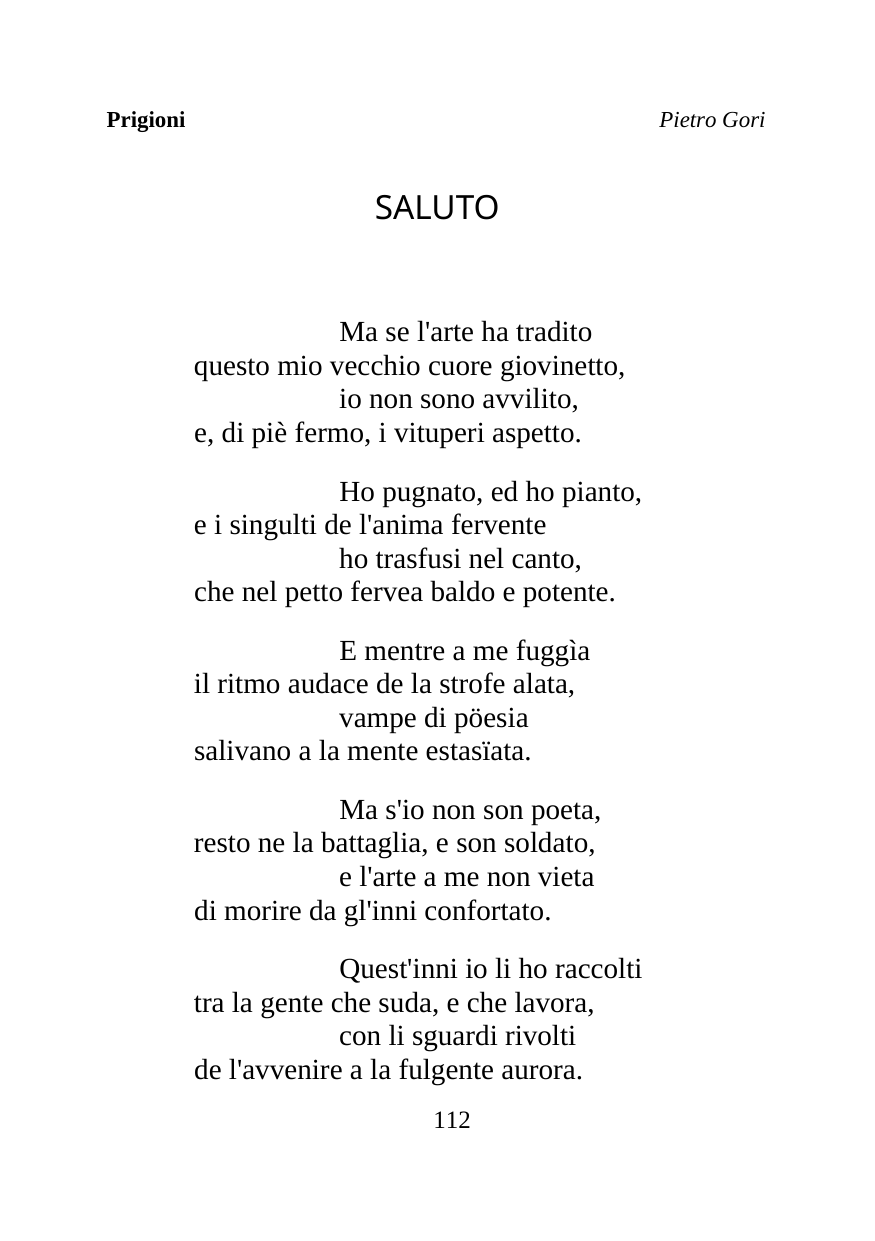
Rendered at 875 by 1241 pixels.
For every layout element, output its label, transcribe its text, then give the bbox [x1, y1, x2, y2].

text Quest'inni io li ho raccolti tra la gente che suda, e che lavora, [194, 951, 768, 1018]
text Ho pugnato, ed ho pianto, e i singulti de l'anima fervente [194, 474, 768, 541]
text E mentre a me fuggìa il ritmo audace de la strofe alata, [194, 633, 768, 700]
subtitle SALUTO [106, 184, 768, 229]
text e l'arte a me non vieta di morire da gl'inni confortato. [194, 859, 768, 926]
text io non sono avvilito, e, di piè fermo, i vituperi aspetto. [194, 382, 768, 449]
text ho trasfusi nel canto, che nel petto fervea baldo e potente. [194, 541, 768, 608]
text con li sguardi rivolti de l'avvenire a la fulgente aurora. [194, 1018, 768, 1085]
text Ma se l'arte ha tradito questo mio vecchio cuore giovinetto, [194, 314, 768, 382]
text Ma s'io non son poeta, resto ne la battaglia, e son soldato, [194, 792, 768, 859]
text vampe di pöesia salivano a la mente estasïata. [194, 700, 768, 767]
